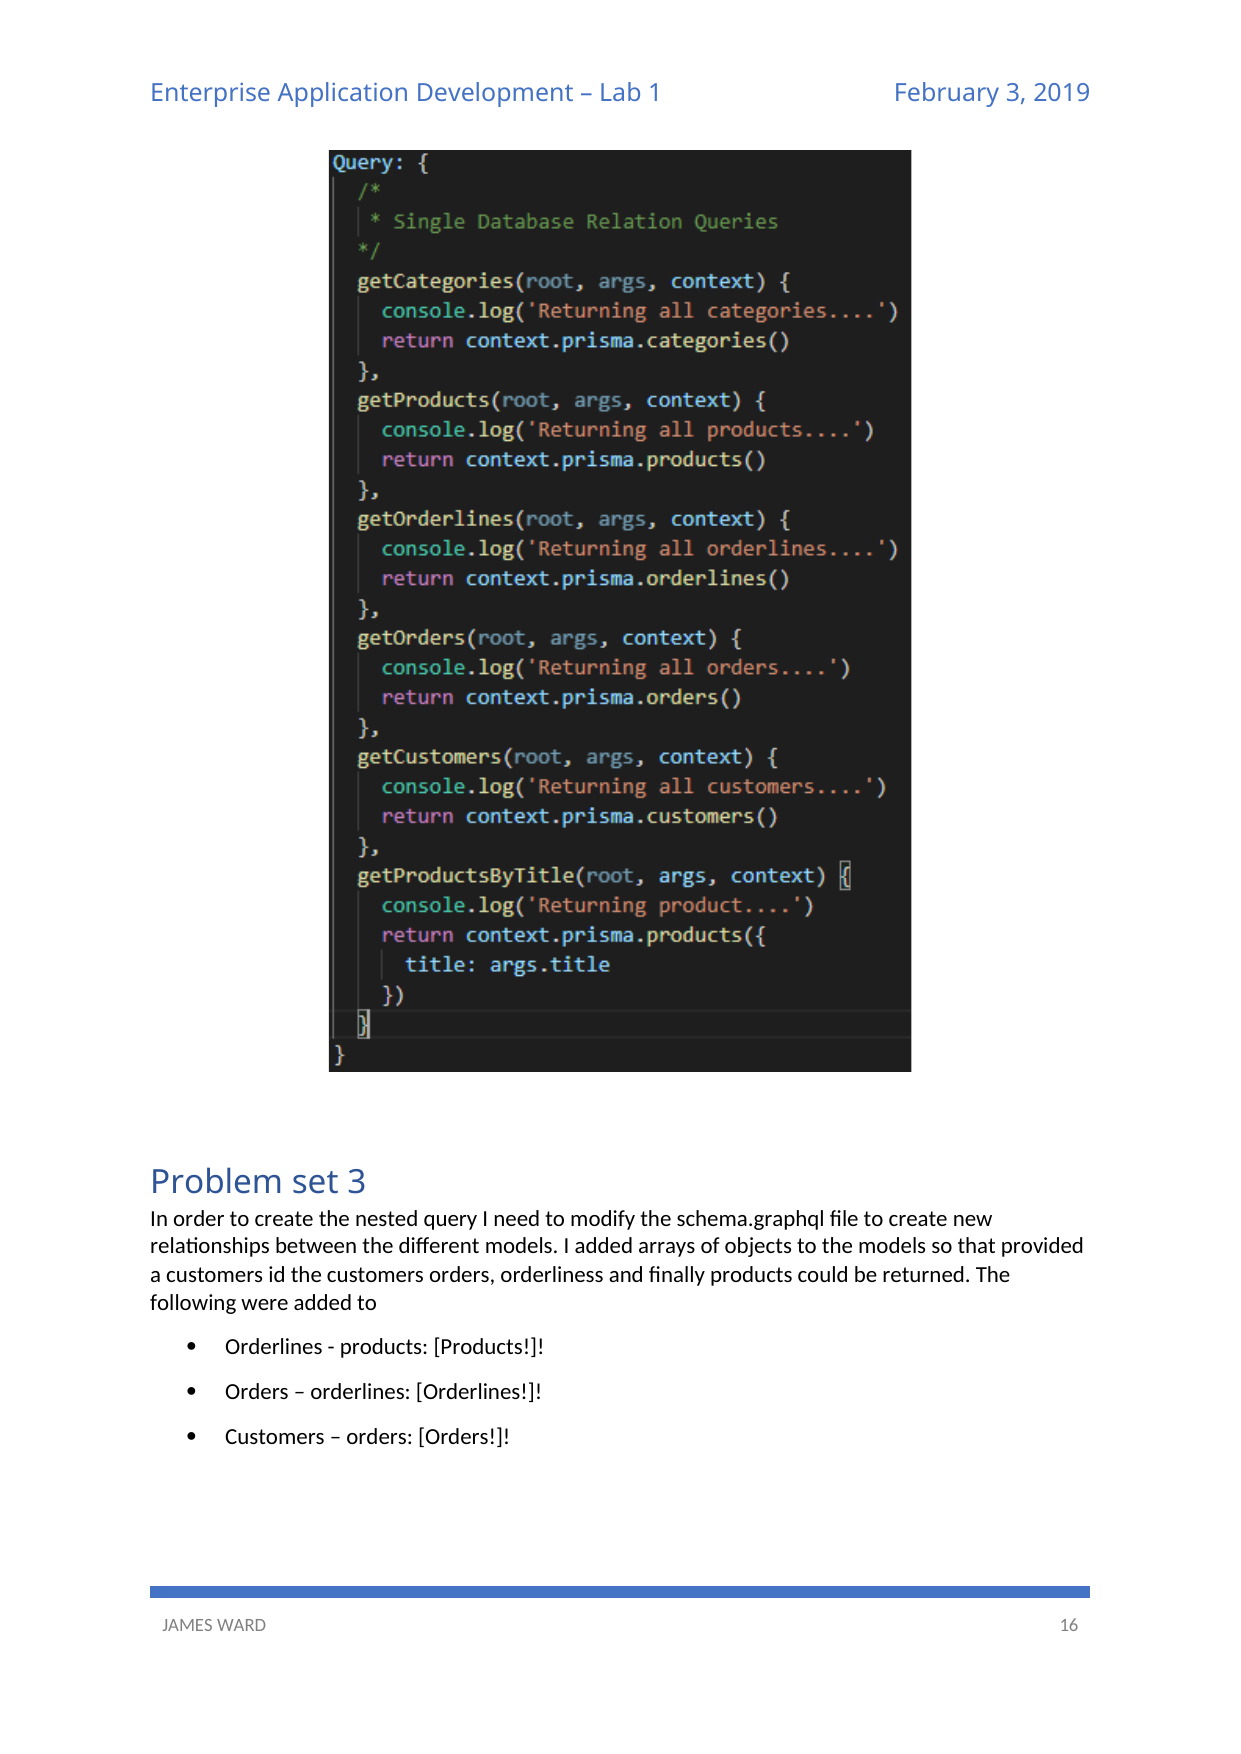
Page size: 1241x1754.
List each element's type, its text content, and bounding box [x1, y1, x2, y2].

list Customers – orders: [Orders!]! [187, 1422, 1090, 1450]
list Orderlines - products: [Products!]! [187, 1332, 1090, 1360]
list Orders – orderlines: [Orderlines!]! [187, 1377, 1090, 1405]
subtitle Problem set 3 [150, 1158, 1090, 1204]
text In order to create the nested query I need to modify the schema.graphql file to create new relationships between the different models. I added arrays of objects to the models so that provided a customers id the customers orders, orderliness and finally products could be returned. The following were added to [150, 1204, 1090, 1316]
